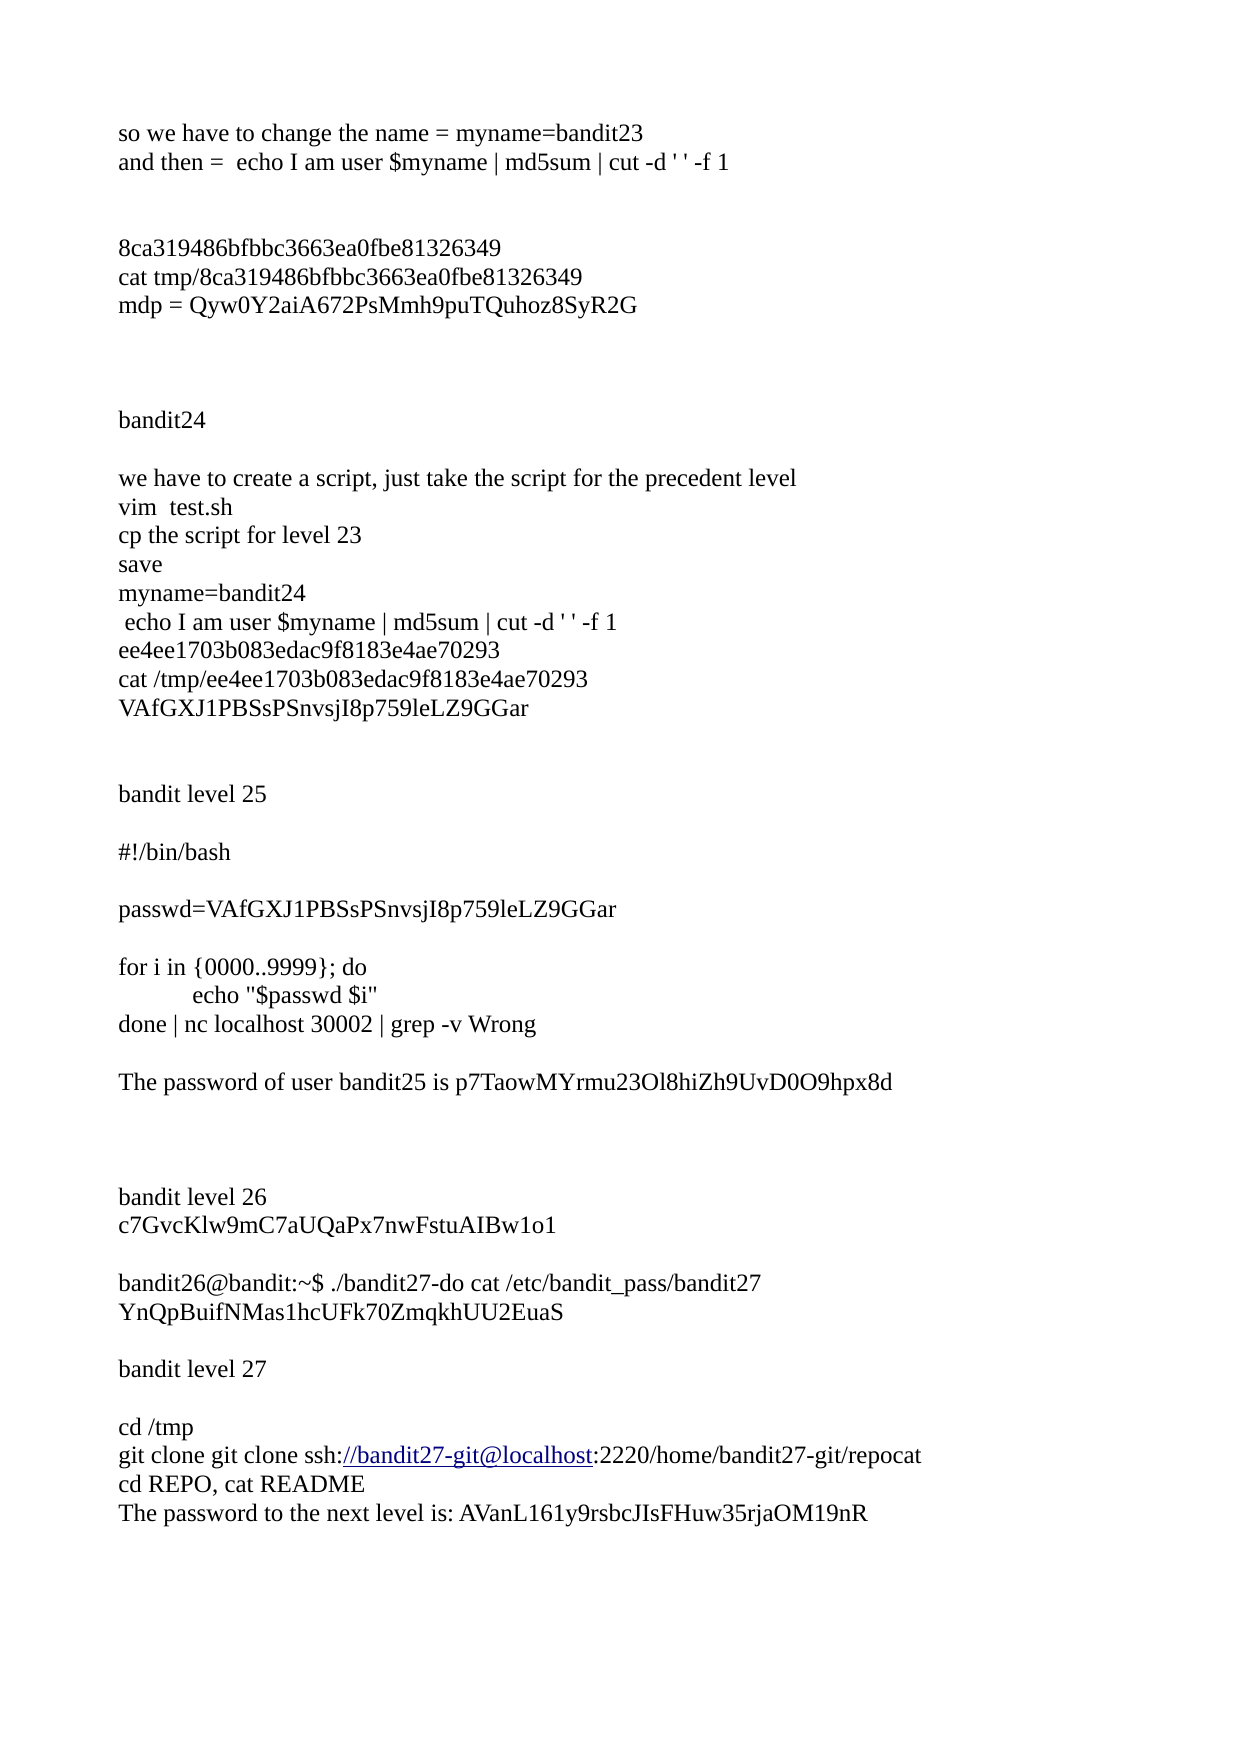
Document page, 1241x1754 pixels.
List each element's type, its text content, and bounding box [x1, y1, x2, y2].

text echo I am user $myname | md5sum | cut -d ' ' -f 1 [118, 607, 1122, 636]
text bandit level 26 [118, 1182, 1122, 1211]
text 8ca319486bfbbc3663ea0fbe81326349 [118, 233, 1122, 262]
text passwd=VAfGXJ1PBSsPSnvsjI8p759leLZ9GGar [118, 894, 1122, 923]
text YnQpBuifNMas1hcUFk70ZmqkhUU2EuaS [118, 1297, 1122, 1326]
text cat /tmp/ee4ee1703b083edac9f8183e4ae70293 [118, 664, 1122, 693]
text ee4ee1703b083edac9f8183e4ae70293 [118, 636, 1122, 664]
text #!/bin/bash [118, 837, 1122, 866]
text The password to the next level is: AVanL161y9rsbcJIsFHuw35rjaOM19nR [118, 1498, 1122, 1527]
text so we have to change the name = myname=bandit23 and then = echo I am user $myname | md5sum | cut -d ' ' -f 1 [118, 118, 1122, 176]
text git clone git clone ssh://bandit27-git@localhost:2220/home/bandit27-git/repocat [118, 1441, 1122, 1469]
text done | nc localhost 30002 | grep -v Wrong [118, 1009, 1122, 1038]
text bandit24 [118, 406, 1122, 434]
text myname=bandit24 [118, 578, 1122, 607]
text c7GvcKlw9mC7aUQaPx7nwFstuAIBw1o1 [118, 1211, 1122, 1239]
text save [118, 549, 1122, 578]
text for i in {0000..9999}; do [118, 952, 1122, 981]
text echo "$passwd $i" [118, 981, 1122, 1009]
text cat tmp/8ca319486bfbbc3663ea0fbe81326349 [118, 262, 1122, 291]
text The password of user bandit25 is p7TaowMYrmu23Ol8hiZh9UvD0O9hpx8d [118, 1067, 1122, 1096]
text we have to create a script, just take the script for the precedent level vim test.sh [118, 463, 1122, 521]
text bandit level 27 [118, 1354, 1122, 1383]
text cd /tmp [118, 1412, 1122, 1441]
text VAfGXJ1PBSsPSnvsjI8p759leLZ9GGar [118, 693, 1122, 722]
text cd REPO, cat README [118, 1469, 1122, 1498]
text bandit26@bandit:~$ ./bandit27-do cat /etc/bandit_pass/bandit27 [118, 1268, 1122, 1297]
text bandit level 25 [118, 779, 1122, 808]
text mdp = Qyw0Y2aiA672PsMmh9puTQuhoz8SyR2G [118, 291, 1122, 319]
text cp the script for level 23 [118, 521, 1122, 549]
